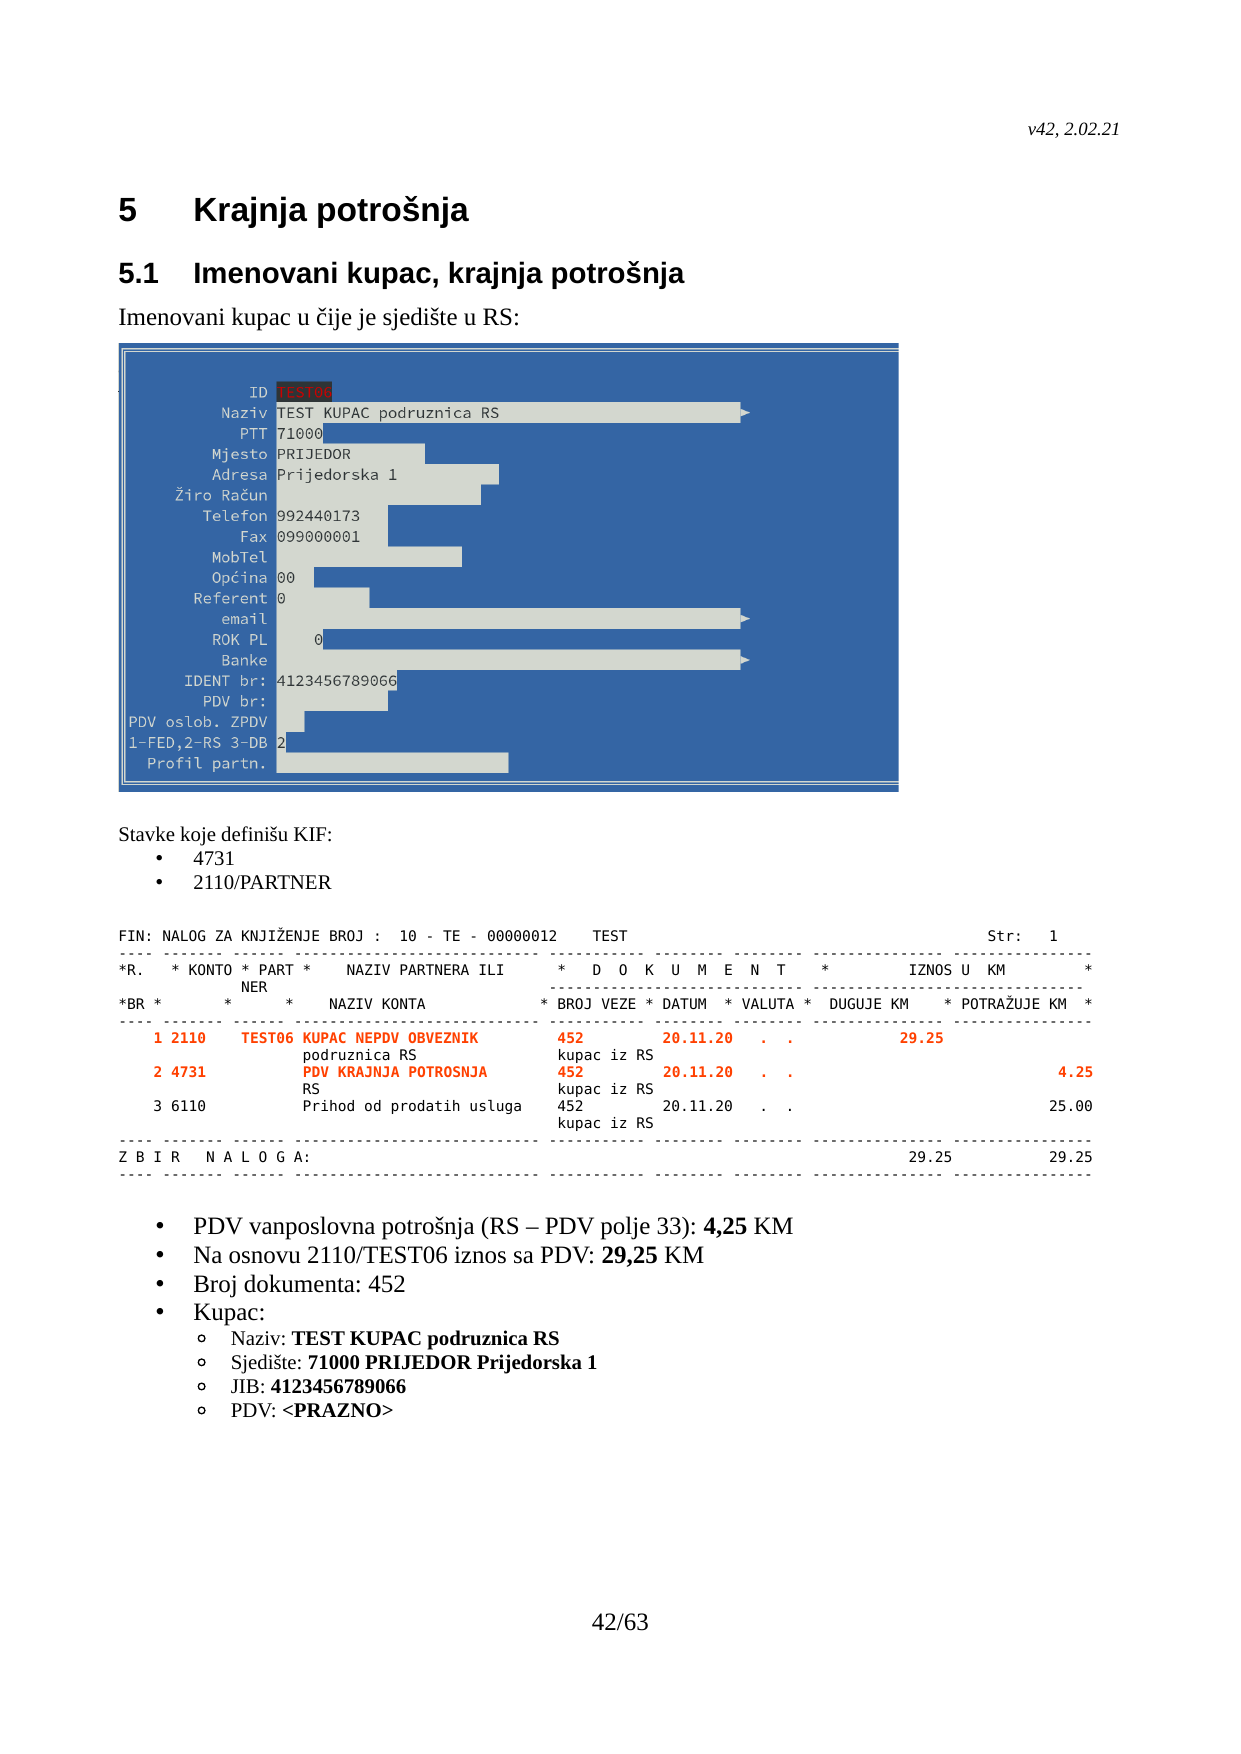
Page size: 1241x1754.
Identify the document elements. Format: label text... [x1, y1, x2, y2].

text kupac iz RS [118, 1114, 1122, 1132]
text 2 4731 PDV KRAJNJA POTROSNJA 452 20.11.20 . . 4.25 [118, 1064, 1122, 1081]
text ---- ------- ------ ---------------------------- ----------- -------- -------- --------------- ---------------- [118, 1013, 1122, 1030]
subtitle 2110/PARTNER [156, 870, 1122, 894]
text 1 2110 TEST06 KUPAC NEPDV OBVEZNIK 452 20.11.20 . . 29.25 [118, 1030, 1122, 1047]
text ---- ------- ------ ---------------------------- ----------- -------- -------- --------------- ---------------- [118, 1132, 1122, 1148]
list Broj dokumenta: 452 [156, 1269, 1122, 1297]
text Stavke koje definišu KIF: [118, 822, 1122, 846]
text 3 6110 Prihod od prodatih usluga 452 20.11.20 . . 25.00 [118, 1098, 1122, 1114]
list JIB: 4123456789066 [193, 1374, 1122, 1398]
text ---- ------- ------ ---------------------------- ----------- -------- -------- --------------- ---------------- [118, 945, 1122, 962]
text *R. * KONTO * PART * NAZIV PARTNERA ILI * D O K U M E N T * IZNOS U KM * [118, 962, 1122, 979]
text NER ----------------------------- ------------------------------- [118, 979, 1122, 996]
list PDV vanposlovna potrošnja (RS – PDV polje 33): 4,25 KM [156, 1211, 1122, 1240]
text podruznica RS kupac iz RS [118, 1047, 1122, 1064]
text RS kupac iz RS [118, 1081, 1122, 1098]
subtitle Krajnja potrošnja [118, 190, 1122, 229]
text FIN: NALOG ZA KNJIŽENJE BROJ : 10 - TE - 00000012 TEST Str: 1 [118, 928, 1122, 945]
text Z B I R N A L O G A: 29.25 29.25 [118, 1148, 1122, 1166]
list Na osnovu 2110/TEST06 iznos sa PDV: 29,25 KM [156, 1240, 1122, 1269]
text *BR * * * NAZIV KONTA * BROJ VEZE * DATUM * VALUTA * DUGUJE KM * POTRAŽUJE KM * [118, 996, 1122, 1013]
list Sjedište: 71000 PRIJEDOR Prijedorska 1 [193, 1350, 1122, 1374]
text Imenovani kupac u čije je sjedište u RS: [118, 302, 1122, 331]
list 4731 [156, 846, 1122, 870]
list Naziv: TEST KUPAC podruznica RS [193, 1326, 1122, 1350]
picture [118, 343, 899, 792]
list PDV: <PRAZNO> [193, 1398, 1122, 1422]
subtitle Imenovani kupac, krajnja potrošnja [118, 256, 1122, 289]
text ---- ------- ------ ---------------------------- ----------- -------- -------- --------------- ---------------- [118, 1166, 1122, 1182]
list Kupac: [156, 1297, 1122, 1326]
